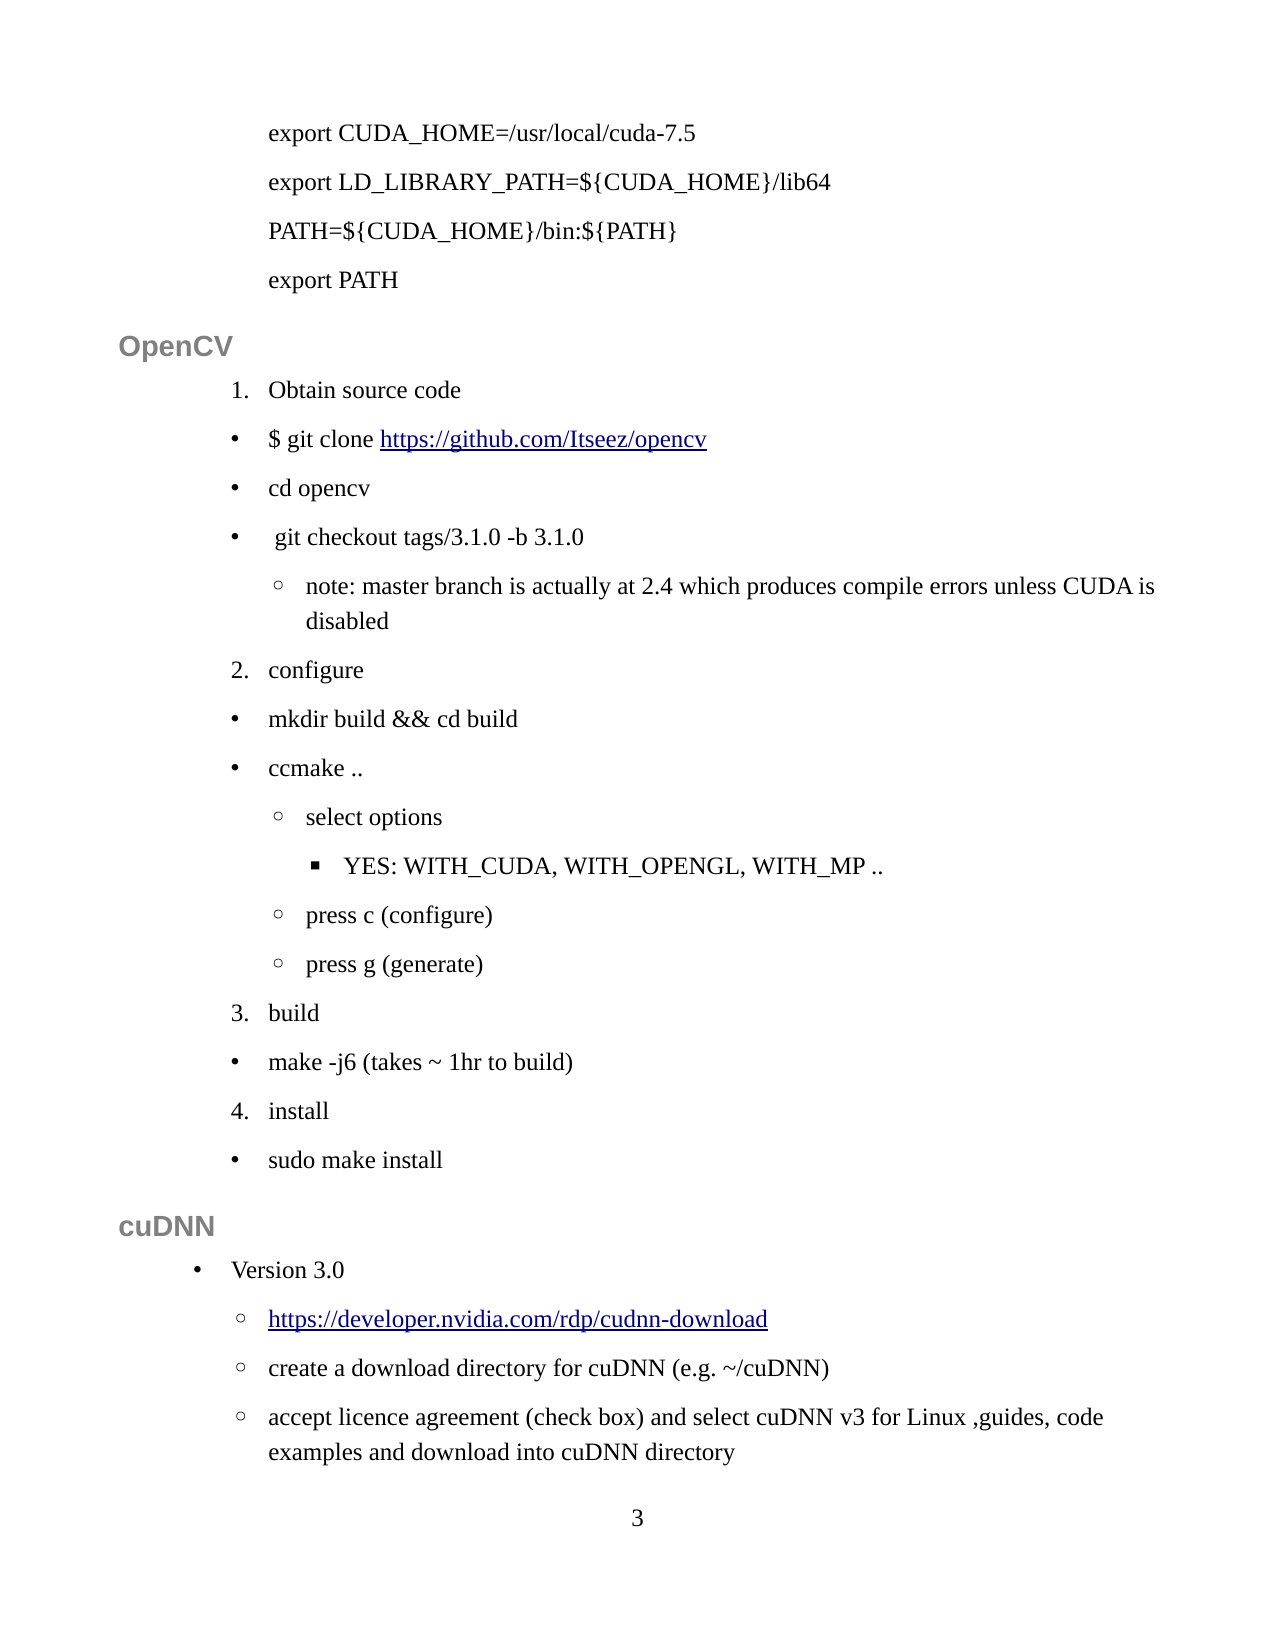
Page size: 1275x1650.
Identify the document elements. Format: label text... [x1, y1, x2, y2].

list export LD_LIBRARY_PATH=${CUDA_HOME}/lib64 [231, 167, 1157, 196]
list https://developer.nvidia.com/rdp/cudnn-download [231, 1304, 1157, 1333]
list configure [231, 655, 1157, 683]
list build [231, 998, 1157, 1027]
list export CUDA_HOME=/usr/local/cuda-7.5 [231, 118, 1157, 147]
list make -j6 (takes ~ 1hr to build) [231, 1047, 1157, 1076]
list Obtain source code [231, 375, 1157, 404]
list $ git clone https://github.com/Itseez/opencv [231, 424, 1157, 453]
list export PATH [231, 265, 1157, 294]
list install [231, 1096, 1157, 1125]
subtitle OpenCV [118, 329, 1157, 362]
subtitle cuDNN [118, 1209, 1157, 1243]
list accept licence agreement (check box) and select cuDNN v3 for Linux ,guides, code examples and download into cuDNN directory [231, 1402, 1157, 1466]
list note: master branch is actually at 2.4 which produces compile errors unless CUDA is disabled [268, 571, 1157, 634]
list PATH=${CUDA_HOME}/bin:${PATH} [231, 216, 1157, 245]
list press g (generate) [268, 949, 1157, 978]
list press c (configure) [268, 900, 1157, 929]
list mkdir build && cd build [231, 704, 1157, 733]
list Version 3.0 [193, 1255, 1157, 1284]
list cd opencv [231, 473, 1157, 502]
list YES: WITH_CUDA, WITH_OPENGL, WITH_MP .. [306, 851, 1157, 880]
list ccmake .. [231, 753, 1157, 782]
list git checkout tags/3.1.0 -b 3.1.0 [231, 522, 1157, 551]
list create a download directory for cuDNN (e.g. ~/cuDNN) [231, 1353, 1157, 1382]
list select options [268, 802, 1157, 831]
list sudo make install [231, 1145, 1157, 1174]
